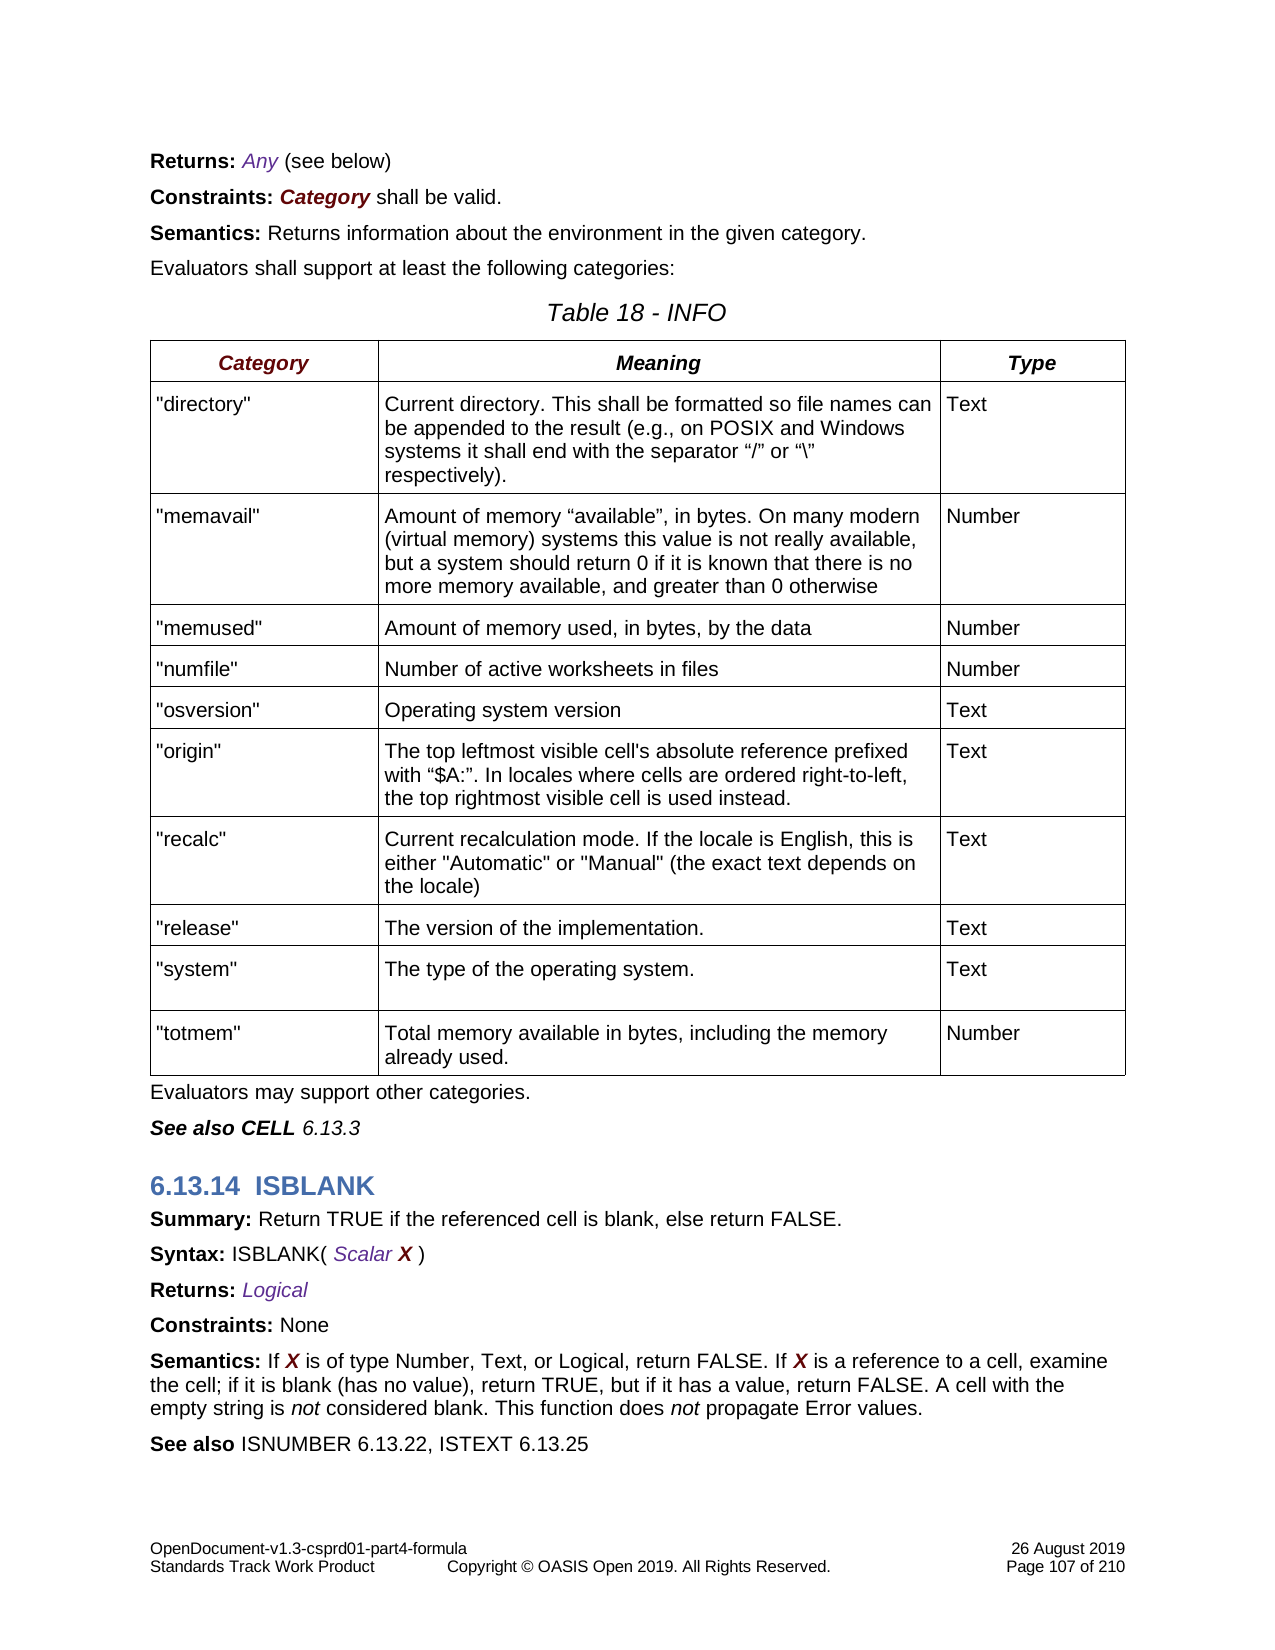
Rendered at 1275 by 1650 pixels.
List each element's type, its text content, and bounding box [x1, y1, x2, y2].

text Constraints: Category shall be valid. [150, 186, 1125, 209]
table_cell "numfile" [151, 646, 378, 686]
table_cell Amount of memory used, in bytes, by the data [379, 605, 940, 645]
text See also ISNUMBER 6.13.22, ISTEXT 6.13.25 [150, 1432, 1125, 1456]
text Summary: Return TRUE if the referenced cell is blank, else return FALSE. [150, 1207, 1125, 1231]
table_cell Current recalculation mode. If the locale is English, this is either "Automatic" or "Manual" (the exact text depends on the locale) [379, 817, 940, 904]
table_cell Total memory available in bytes, including the memory already used. [379, 1011, 940, 1074]
table_cell "recalc" [151, 817, 378, 904]
text Evaluators shall support at least the following categories: [150, 257, 1125, 280]
table_cell "osversion" [151, 687, 378, 728]
table_cell Text [941, 817, 1125, 904]
table_cell Amount of memory “available”, in bytes. On many modern (virtual memory) systems this value is not really available, but a system should return 0 if it is known that there is no more memory available, and greater than 0 otherwise [379, 494, 940, 604]
table_cell Operating system version [379, 687, 940, 728]
table_cell "memavail" [151, 494, 378, 604]
table_cell Current directory. This shall be formatted so file names can be appended to the result (e.g., on POSIX and Windows systems it shall end with the separator “/” or “\” respectively). [379, 382, 940, 492]
text Semantics: If X is of type Number, Text, or Logical, return FALSE. If X is a reference to a cell, examine the cell; if it is blank (has no value), return TRUE, but if it has a value, return FALSE. A cell with the empty string is not considered blank. This function does not propagate Error values. [150, 1349, 1125, 1420]
table_cell "origin" [151, 729, 378, 816]
text Evaluators may support other categories. [150, 1081, 1125, 1104]
text Returns: Any (see below) [150, 150, 1125, 173]
table_cell Text [941, 946, 1125, 1010]
table_cell Text [941, 729, 1125, 816]
table_cell The top leftmost visible cell's absolute reference prefixed with “$A:”. In locales where cells are ordered right-to-left, the top rightmost visible cell is used instead. [379, 729, 940, 816]
table_cell The type of the operating system. [379, 946, 940, 1010]
table_cell The version of the implementation. [379, 905, 940, 945]
table_cell Number of active worksheets in files [379, 646, 940, 686]
table_cell Text [941, 905, 1125, 945]
table_cell "totmem" [151, 1011, 378, 1074]
table_cell "directory" [151, 382, 378, 492]
table_header Meaning [379, 341, 940, 381]
table_cell "memused" [151, 605, 378, 645]
text Returns: Logical [150, 1278, 1125, 1302]
table_header Type [941, 341, 1125, 381]
table_cell Number [941, 605, 1125, 645]
table_cell "system" [151, 946, 378, 1010]
table_header Category [151, 341, 378, 381]
text Table 18 - INFO [150, 299, 1125, 327]
table_cell Text [941, 382, 1125, 492]
text Constraints: None [150, 1314, 1125, 1337]
text Semantics: Returns information about the environment in the given category. [150, 221, 1125, 245]
table_cell Text [941, 687, 1125, 728]
text See also CELL 6.13.3 [150, 1116, 1125, 1140]
table_cell Number [941, 494, 1125, 604]
table_cell "release" [151, 905, 378, 945]
table_cell Number [941, 646, 1125, 686]
text Syntax: ISBLANK( Scalar X ) [150, 1243, 1125, 1266]
subtitle ISBLANK [150, 1171, 1125, 1201]
table_cell Number [941, 1011, 1125, 1074]
